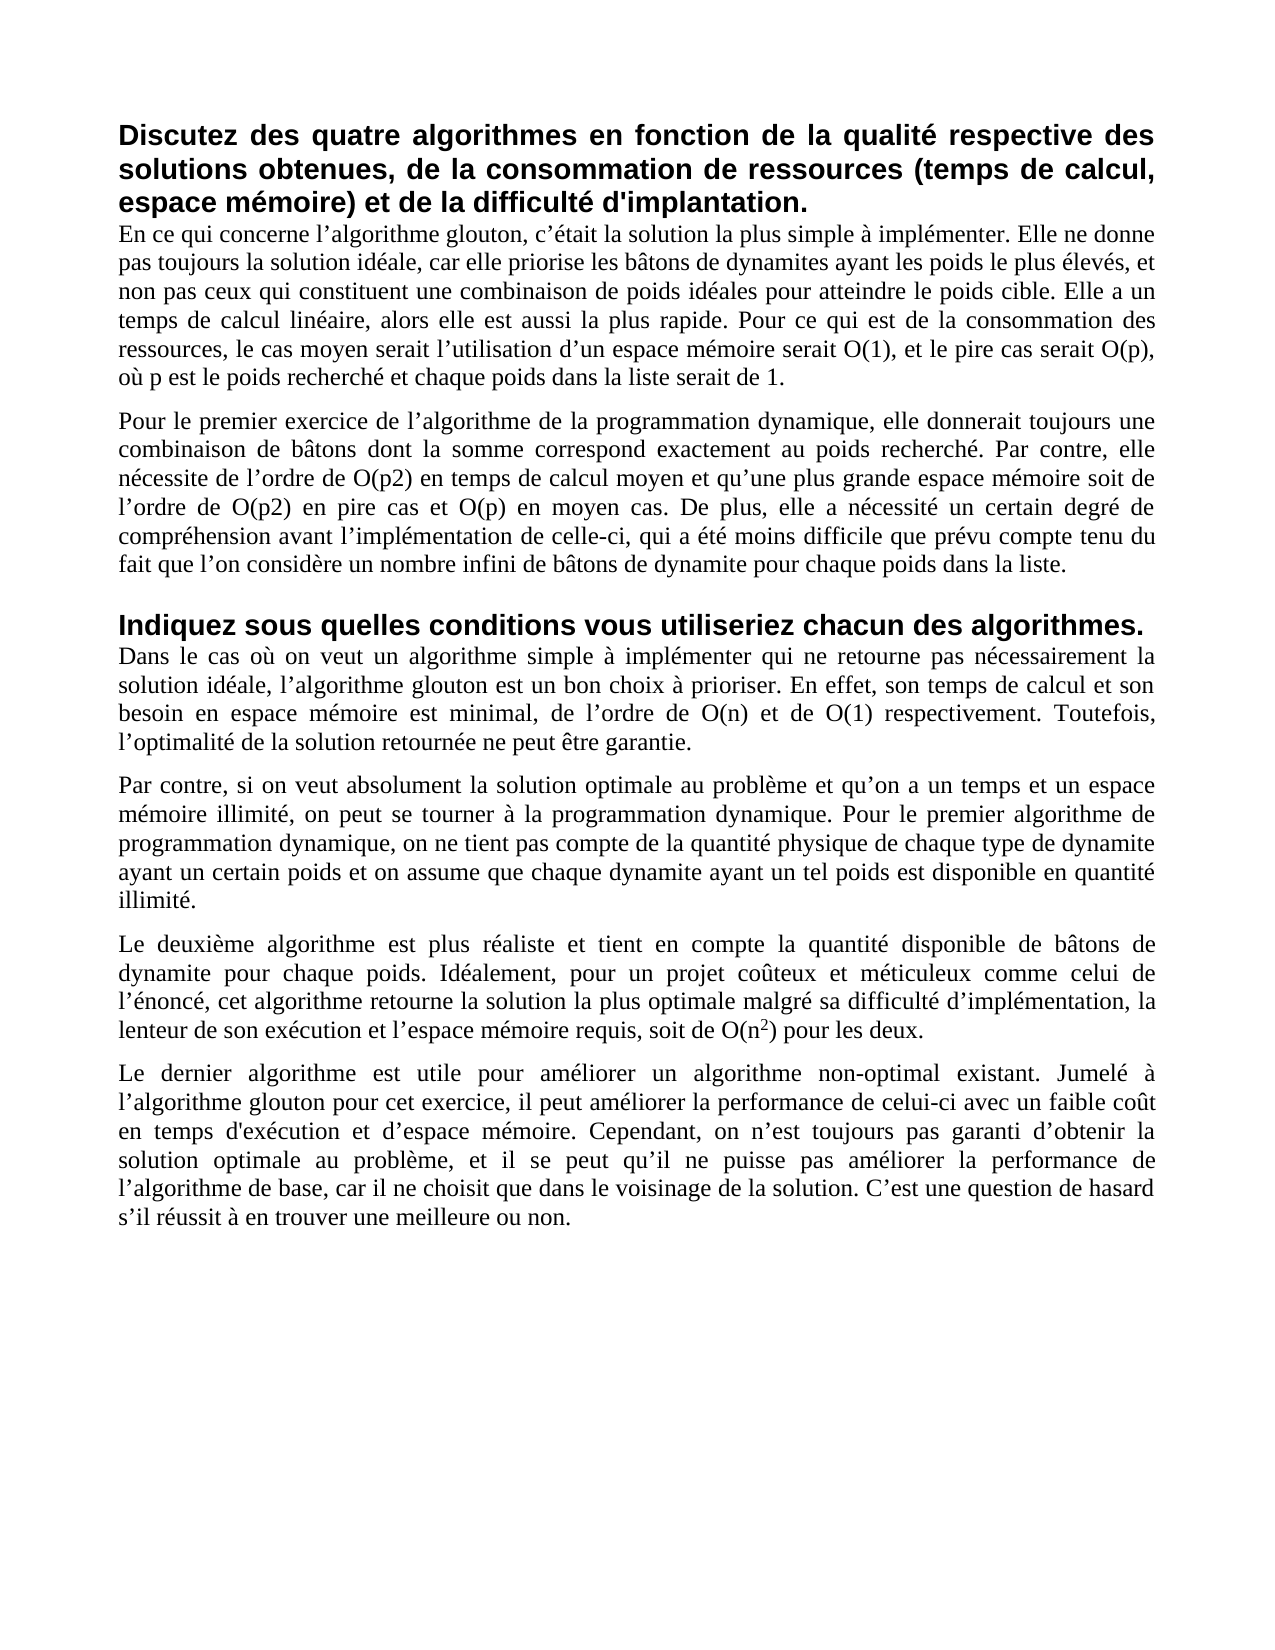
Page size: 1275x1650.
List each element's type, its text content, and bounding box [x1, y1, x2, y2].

text Dans le cas où on veut un algorithme simple à implémenter qui ne retourne pas nécessairement la solution idéale, l’algorithme glouton est un bon choix à prioriser. En effet, son temps de calcul et son besoin en espace mémoire est minimal, de l’ordre de O(n) et de O(1) respectivement. Toutefois, l’optimalité de la solution retournée ne peut être garantie. [118, 641, 1157, 756]
subtitle Indiquez sous quelles conditions vous utiliseriez chacun des algorithmes. [118, 607, 1157, 641]
text Pour le premier exercice de l’algorithme de la programmation dynamique, elle donnerait toujours une combinaison de bâtons dont la somme correspond exactement au poids recherché. Par contre, elle nécessite de l’ordre de O(p2) en temps de calcul moyen et qu’une plus grande espace mémoire soit de l’ordre de O(p2) en pire cas et O(p) en moyen cas. De plus, elle a nécessité un certain degré de compréhension avant l’implémentation de celle-ci, qui a été moins difficile que prévu compte tenu du fait que l’on considère un nombre infini de bâtons de dynamite pour chaque poids dans la liste. [118, 406, 1157, 578]
text Le deuxième algorithme est plus réaliste et tient en compte la quantité disponible de bâtons de dynamite pour chaque poids. Idéalement, pour un projet coûteux et méticuleux comme celui de l’énoncé, cet algorithme retourne la solution la plus optimale malgré sa difficulté d’implémentation, la lenteur de son exécution et l’espace mémoire requis, soit de O(n2) pour les deux. [118, 929, 1157, 1044]
text Le dernier algorithme est utile pour améliorer un algorithme non-optimal existant. Jumelé à l’algorithme glouton pour cet exercice, il peut améliorer la performance de celui-ci avec un faible coût en temps d'exécution et d’espace mémoire. Cependant, on n’est toujours pas garanti d’obtenir la solution optimale au problème, et il se peut qu’il ne puisse pas améliorer la performance de l’algorithme de base, car il ne choisit que dans le voisinage de la solution. C’est une question de hasard s’il réussit à en trouver une meilleure ou non. [118, 1058, 1157, 1231]
text En ce qui concerne l’algorithme glouton, c’était la solution la plus simple à implémenter. Elle ne donne pas toujours la solution idéale, car elle priorise les bâtons de dynamites ayant les poids le plus élevés, et non pas ceux qui constituent une combinaison de poids idéales pour atteindre le poids cible. Elle a un temps de calcul linéaire, alors elle est aussi la plus rapide. Pour ce qui est de la consommation des ressources, le cas moyen serait l’utilisation d’un espace mémoire serait O(1), et le pire cas serait O(p), où p est le poids recherché et chaque poids dans la liste serait de 1. [118, 219, 1157, 391]
text Par contre, si on veut absolument la solution optimale au problème et qu’on a un temps et un espace mémoire illimité, on peut se tourner à la programmation dynamique. Pour le premier algorithme de programmation dynamique, on ne tient pas compte de la quantité physique de chaque type de dynamite ayant un certain poids et on assume que chaque dynamite ayant un tel poids est disponible en quantité illimité. [118, 771, 1157, 914]
subtitle Discutez des quatre algorithmes en fonction de la qualité respective des solutions obtenues, de la consommation de ressources (temps de calcul, espace mémoire) et de la difficulté d'implantation. [118, 118, 1157, 219]
